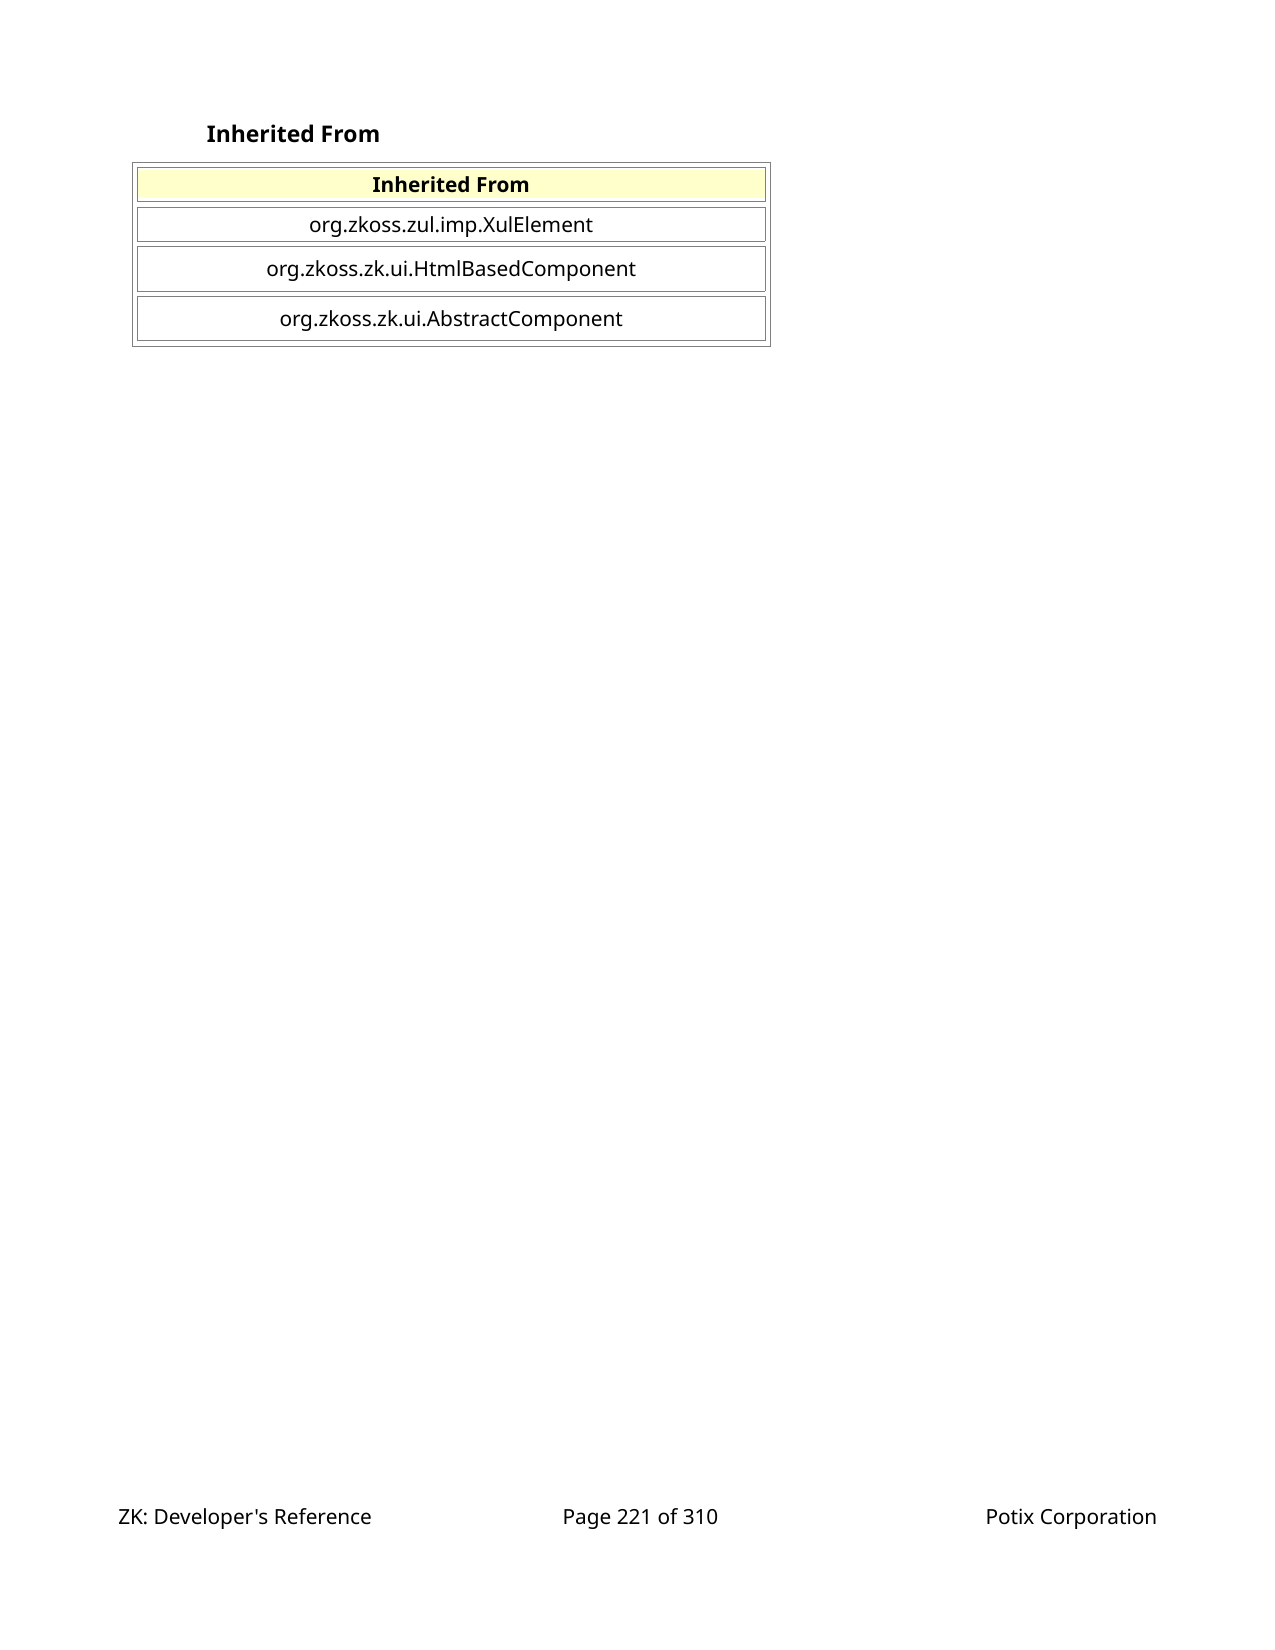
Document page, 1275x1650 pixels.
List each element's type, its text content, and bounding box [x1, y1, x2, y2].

table_header Inherited From [134, 163, 768, 201]
table_cell org.zkoss.zul.imp.XulElement [134, 201, 768, 241]
table_cell org.zkoss.zk.ui.HtmlBasedComponent [134, 241, 768, 291]
subtitle Inherited From [207, 118, 1157, 149]
table_cell org.zkoss.zk.ui.AbstractComponent [134, 291, 768, 340]
